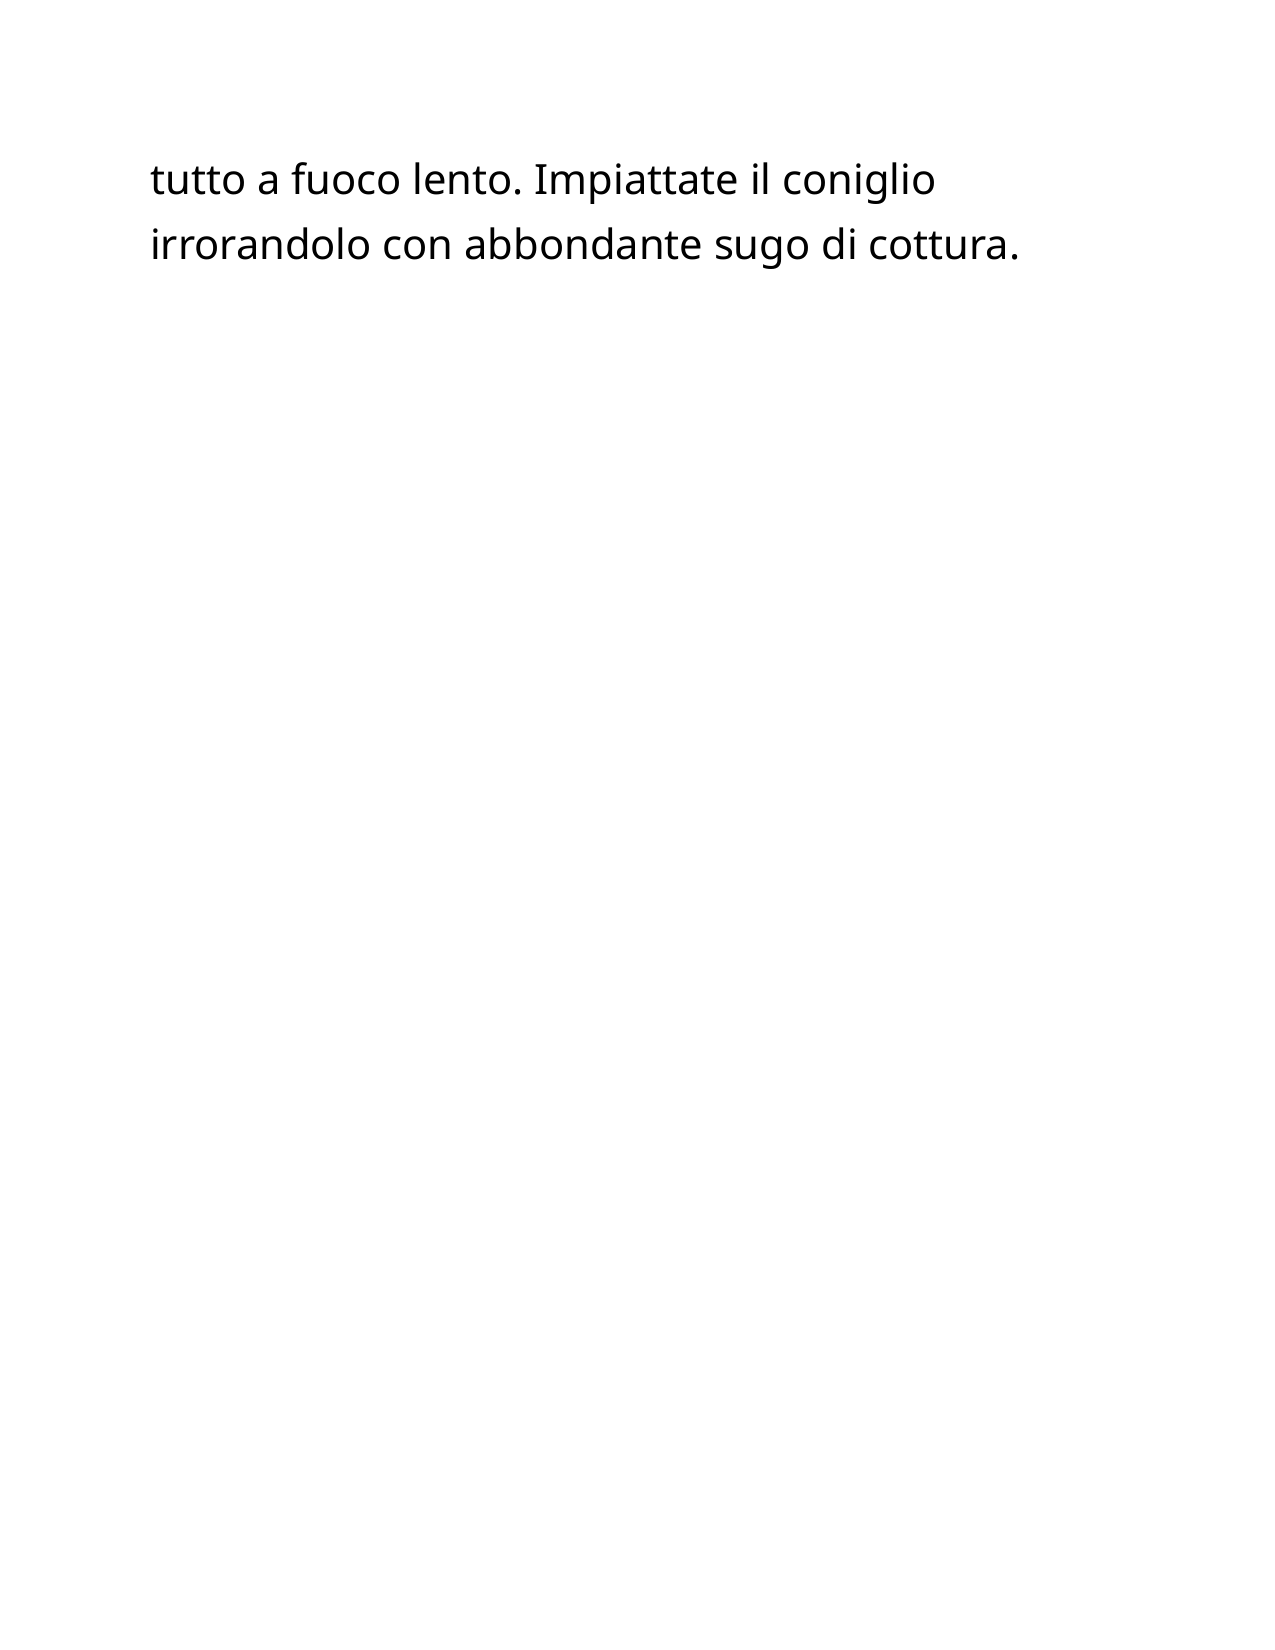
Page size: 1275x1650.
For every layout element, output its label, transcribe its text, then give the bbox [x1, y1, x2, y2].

text tutto a fuoco lento. Impiattate il coniglio irrorandolo con abbondante sugo di cottura. [150, 150, 1125, 272]
